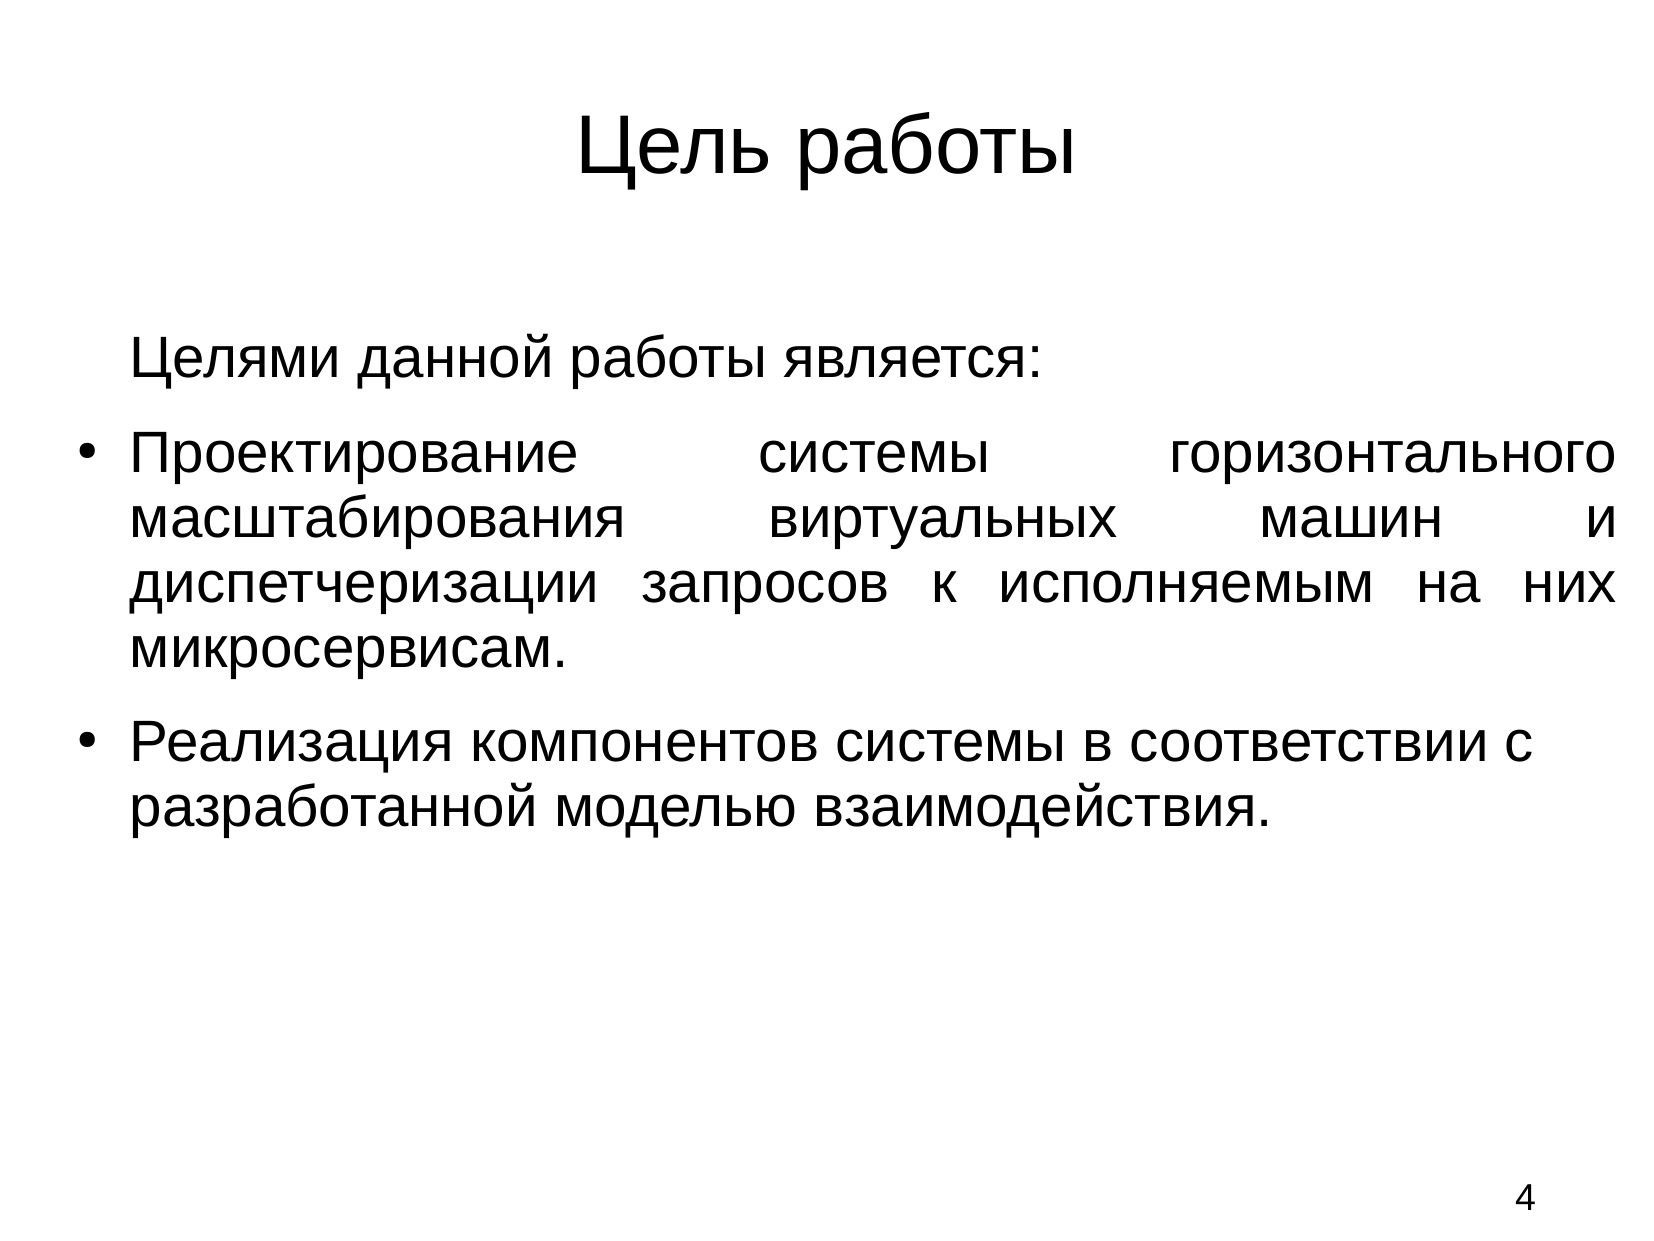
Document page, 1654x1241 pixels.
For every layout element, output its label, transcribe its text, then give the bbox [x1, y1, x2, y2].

list Целями данной работы является: Проектирование системы горизонтального масштабирования виртуальных машин и диспетчеризации запросов к исполняемым на них микросервисам. Реализация компонентов системы в соответствии с разработанной моделью взаимодействия. [59, 324, 1619, 1053]
text_box [1509, 1169, 1654, 1241]
title Цель работы [0, 5, 1654, 284]
